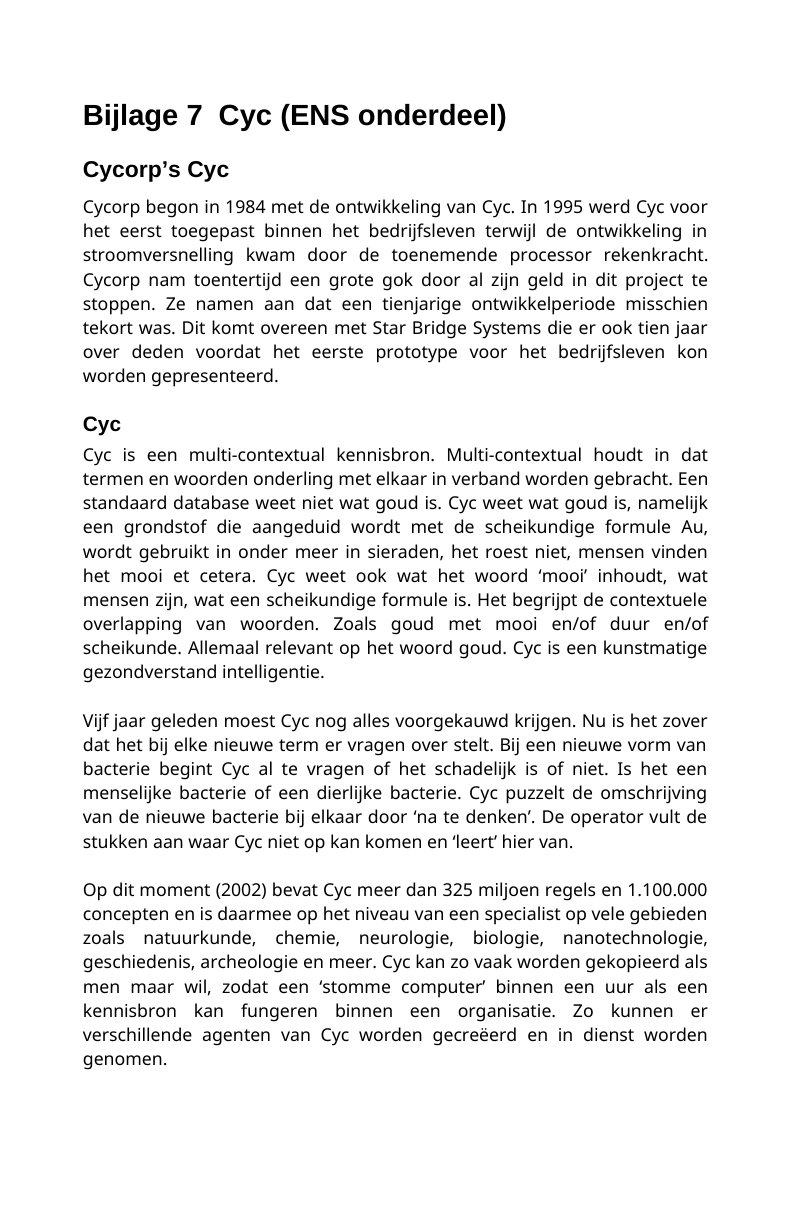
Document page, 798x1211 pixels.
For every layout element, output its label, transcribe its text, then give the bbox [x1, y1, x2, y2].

text Vijf jaar geleden moest Cyc nog alles voorgekauwd krijgen. Nu is het zover dat het bij elke nieuwe term er vragen over stelt. Bij een nieuwe vorm van bacterie begint Cyc al te vragen of het schadelijk is of niet. Is het een menselijke bacterie of een dierlijke bacterie. Cyc puzzelt de omschrijving van de nieuwe bacterie bij elkaar door ‘na te denken’. De operator vult de stukken aan waar Cyc niet op kan komen en ‘leert’ hier van. [83, 708, 709, 853]
text Cycorp begon in 1984 met de ontwikkeling van Cyc. In 1995 werd Cyc voor het eerst toegepast binnen het bedrijfsleven terwijl de ontwikkeling in stroomversnelling kwam door de toenemende processor rekenkracht. Cycorp nam toentertijd een grote gok door al zijn geld in dit project te stoppen. Ze namen aan dat een tienjarige ontwikkelperiode misschien tekort was. Dit komt overeen met Star Bridge Systems die er ook tien jaar over deden voordat het eerste prototype voor het bedrijfsleven kon worden gepresenteerd. [83, 194, 709, 388]
text Op dit moment (2002) bevat Cyc meer dan 325 miljoen regels en 1.100.000 concepten en is daarmee op het niveau van een specialist op vele gebieden zoals natuurkunde, chemie, neurologie, biologie, nanotechnologie, geschiedenis, archeologie en meer. Cyc kan zo vaak worden gekopieerd als men maar wil, zodat een ‘stomme computer’ binnen een uur als een kennisbron kan fungeren binnen een organisatie. Zo kunnen er verschillende agenten van Cyc worden gecreëerd en in dienst worden genomen. [83, 877, 709, 1071]
subtitle Cycorp’s Cyc [83, 156, 709, 182]
subtitle Cyc [83, 413, 709, 436]
subtitle Bijlage 7 Cyc (ENS onderdeel) [83, 99, 709, 131]
text Cyc is een multi-contextual kennisbron. Multi-contextual houdt in dat termen en woorden onderling met elkaar in verband worden gebracht. Een standaard database weet niet wat goud is. Cyc weet wat goud is, namelijk een grondstof die aangeduid wordt met de scheikundige formule Au, wordt gebruikt in onder meer in sieraden, het roest niet, mensen vinden het mooi et cetera. Cyc weet ook wat het woord ‘mooi’ inhoudt, wat mensen zijn, wat een scheikundige formule is. Het begrijpt de contextuele overlapping van woorden. Zoals goud met mooi en/of duur en/of scheikunde. Allemaal relevant op het woord goud. Cyc is een kunstmatige gezondverstand intelligentie. [83, 442, 709, 684]
